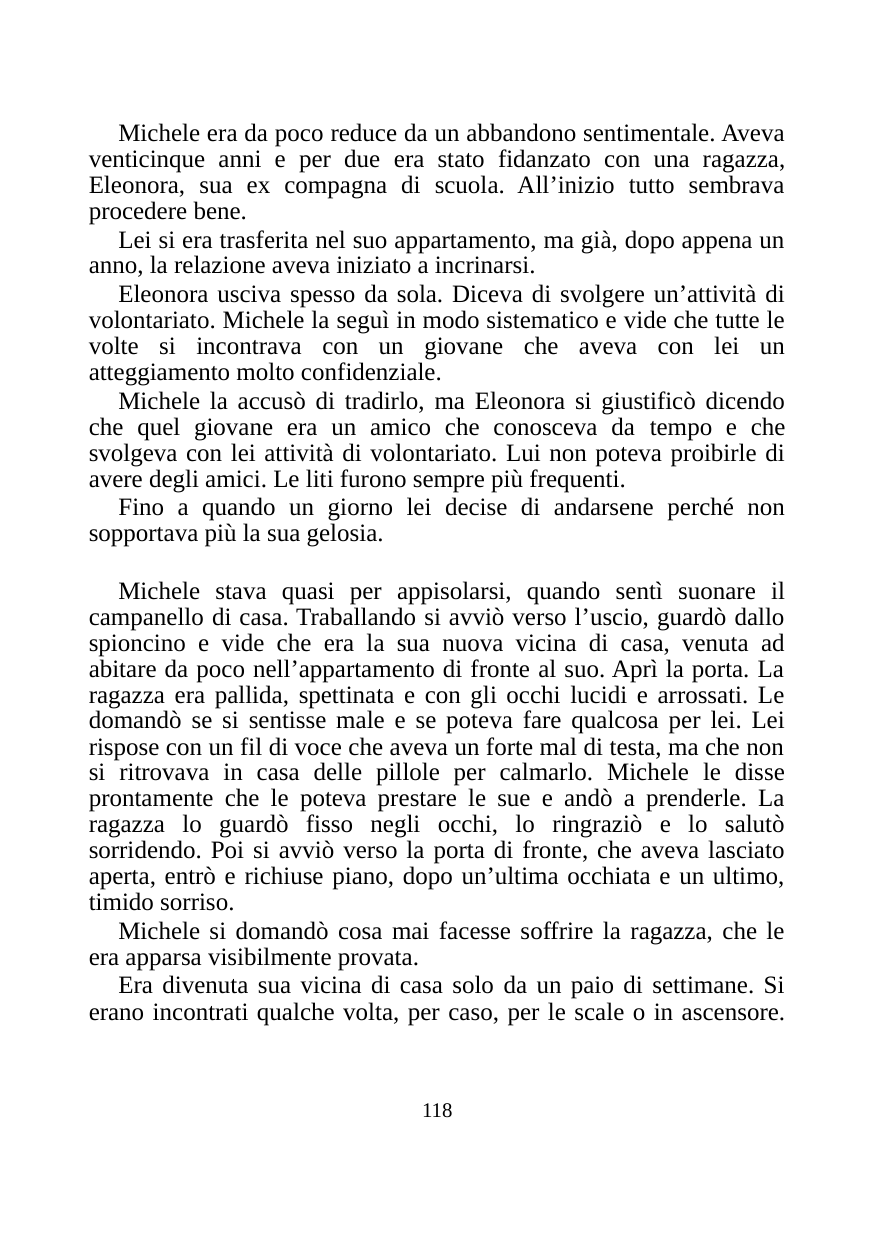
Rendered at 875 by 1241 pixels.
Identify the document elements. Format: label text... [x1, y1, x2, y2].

text Era divenuta sua vicina di casa solo da un paio di settimane. Si erano incontrati qualche volta, per caso, per le scale o in ascensore. [88, 971, 786, 1025]
text Michele la accusò di tradirlo, ma Eleonora si giustificò dicendo che quel giovane era un amico che conosceva da tempo e che svolgeva con lei attività di volontariato. Lui non poteva proibirle di avere degli amici. Le liti furono sempre più frequenti. [88, 386, 786, 492]
text Michele si domandò cosa mai facesse soffrire la ragazza, che le era apparsa visibilmente provata. [88, 916, 786, 971]
text Fino a quando un giorno lei decise di andarsene perché non sopportava più la sua gelosia. [88, 492, 786, 547]
text Michele era da poco reduce da un abbandono sentimentale. Aveva venticinque anni e per due era stato fidanzato con una ragazza, Eleonora, sua ex compagna di scuola. All’inizio tutto sembrava procedere bene. [88, 118, 786, 225]
text Eleonora usciva spesso da sola. Diceva di svolgere un’attività di volontariato. Michele la seguì in modo sistematico e vide che tutte le volte si incontrava con un giovane che aveva con lei un atteggiamento molto confidenziale. [88, 279, 786, 386]
text Michele stava quasi per appisolarsi, quando sentì suonare il campanello di casa. Traballando si avviò verso l’uscio, guardò dallo spioncino e vide che era la sua nuova vicina di casa, venuta ad abitare da poco nell’appartamento di fronte al suo. Aprì la porta. La ragazza era pallida, spettinata e con gli occhi lucidi e arrossati. Le domandò se si sentisse male e se poteva fare qualcosa per lei. Lei rispose con un fil di voce che aveva un forte mal di testa, ma che non si ritrovava in casa delle pillole per calmarlo. Michele le disse prontamente che le poteva prestare le sue e andò a prenderle. La ragazza lo guardò fisso negli occhi, lo ringraziò e lo salutò sorridendo. Poi si avviò verso la porta di fronte, che aveva lasciato aperta, entrò e richiuse piano, dopo un’ultima occhiata e un ultimo, timido sorriso. [88, 576, 786, 916]
text Lei si era trasferita nel suo appartamento, ma già, dopo appena un anno, la relazione aveva iniziato a incrinarsi. [88, 225, 786, 279]
